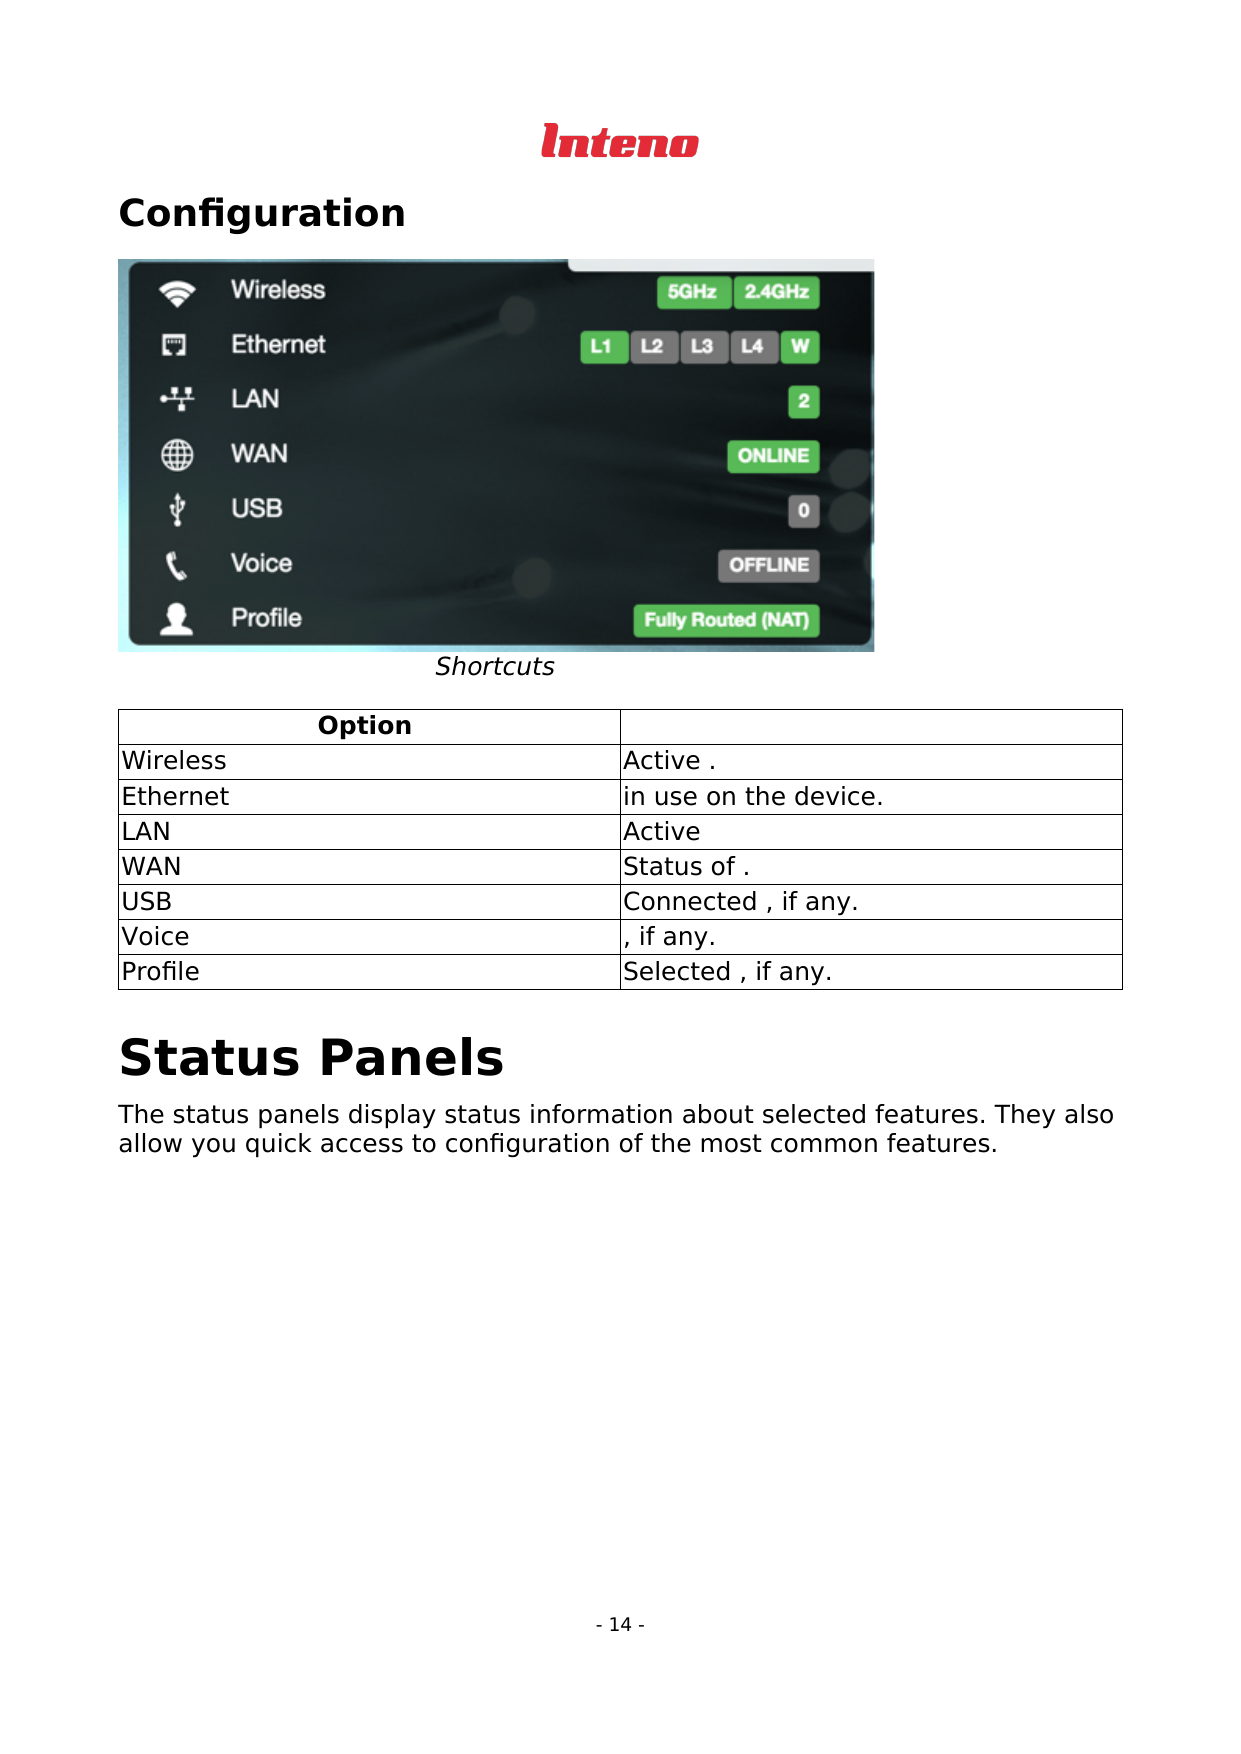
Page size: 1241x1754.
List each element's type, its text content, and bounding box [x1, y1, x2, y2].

text The status panels display status information about selected features. They also allow you quick access to configuration of the most common features. [118, 1100, 1122, 1158]
picture [531, 118, 709, 162]
table_cell Profile [119, 955, 620, 989]
table_cell Wireless [119, 745, 620, 779]
table_cell Connected , if any. [621, 885, 1122, 919]
table_cell USB [119, 885, 620, 919]
table_cell Active . [621, 745, 1122, 779]
table_cell Active [621, 815, 1122, 849]
subtitle Configuration [118, 191, 1122, 235]
table_cell Selected , if any. [621, 955, 1122, 989]
picture [118, 259, 875, 652]
table_cell Status of . [621, 850, 1122, 884]
table_cell WAN [119, 850, 620, 884]
table_header [621, 710, 1122, 743]
table_cell LAN [119, 815, 620, 849]
subtitle Status Panels [118, 1029, 1122, 1087]
table_cell in use on the device. [621, 780, 1122, 814]
table_cell Voice [119, 920, 620, 954]
table_header Option [119, 710, 620, 743]
table_cell Ethernet [119, 780, 620, 814]
table_cell , if any. [621, 920, 1122, 954]
text Shortcuts [118, 652, 874, 681]
